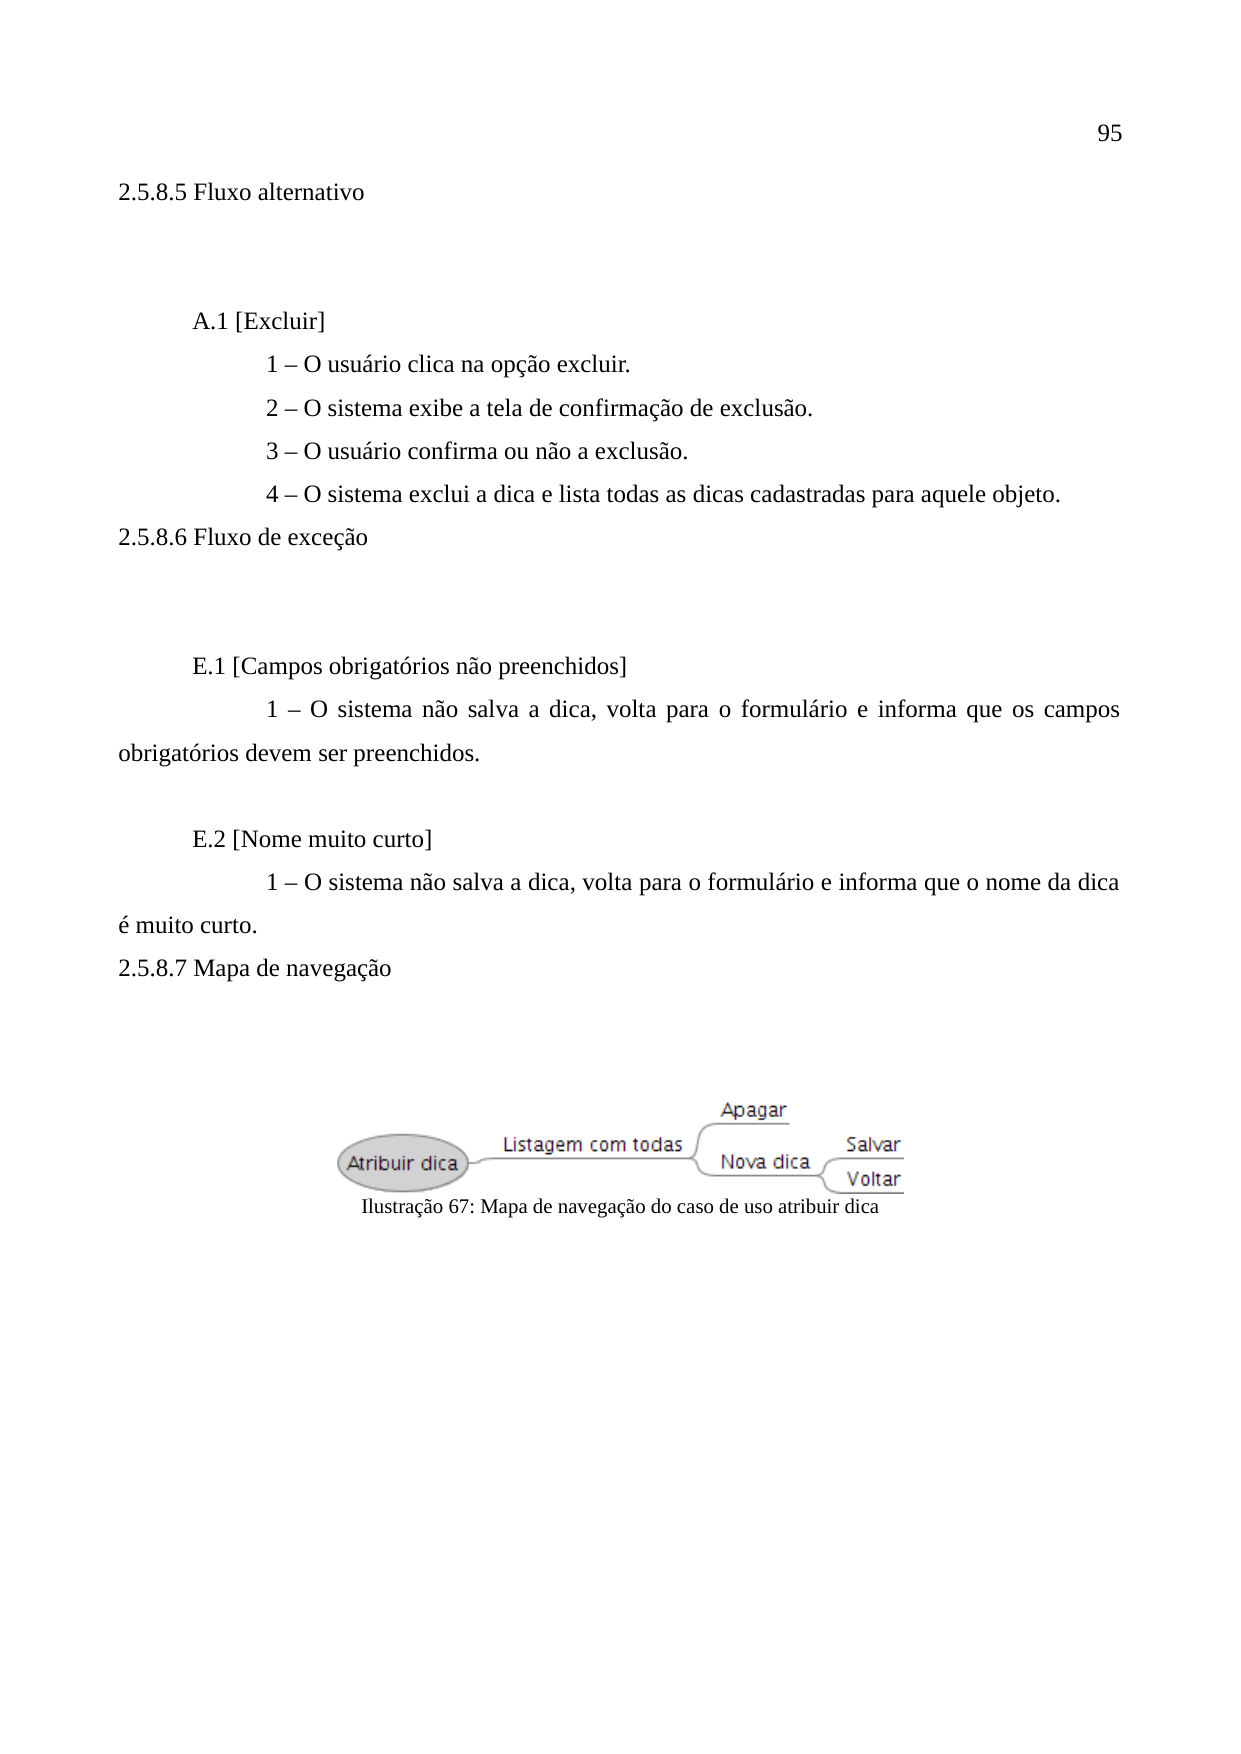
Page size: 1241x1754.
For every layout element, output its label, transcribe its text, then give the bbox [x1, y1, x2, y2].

text E.2 [Nome muito curto] [118, 824, 1122, 853]
text 4 – O sistema exclui a dica e lista todas as dicas cadastradas para aquele objeto. [118, 479, 1122, 508]
text 1 – O sistema não salva a dica, volta para o formulário e informa que o nome da dica é muito curto. [118, 867, 1122, 939]
text 2 – O sistema exibe a tela de confirmação de exclusão. [118, 393, 1122, 421]
text E.1 [Campos obrigatórios não preenchidos] [118, 651, 1122, 680]
text Ilustração 67: Mapa de navegação do caso de uso atribuir dica [337, 1194, 904, 1218]
subtitle Fluxo de exceção [118, 522, 1122, 551]
text 3 – O usuário confirma ou não a exclusão. [118, 436, 1122, 464]
text 1 – O sistema não salva a dica, volta para o formulário e informa que os campos obrigatórios devem ser preenchidos. [118, 694, 1122, 766]
text A.1 [Excluir] [118, 306, 1122, 335]
picture [336, 1095, 904, 1194]
subtitle Mapa de navegação [118, 953, 1122, 982]
subtitle Fluxo alternativo [118, 177, 1122, 206]
text 1 – O usuário clica na opção excluir. [118, 349, 1122, 378]
